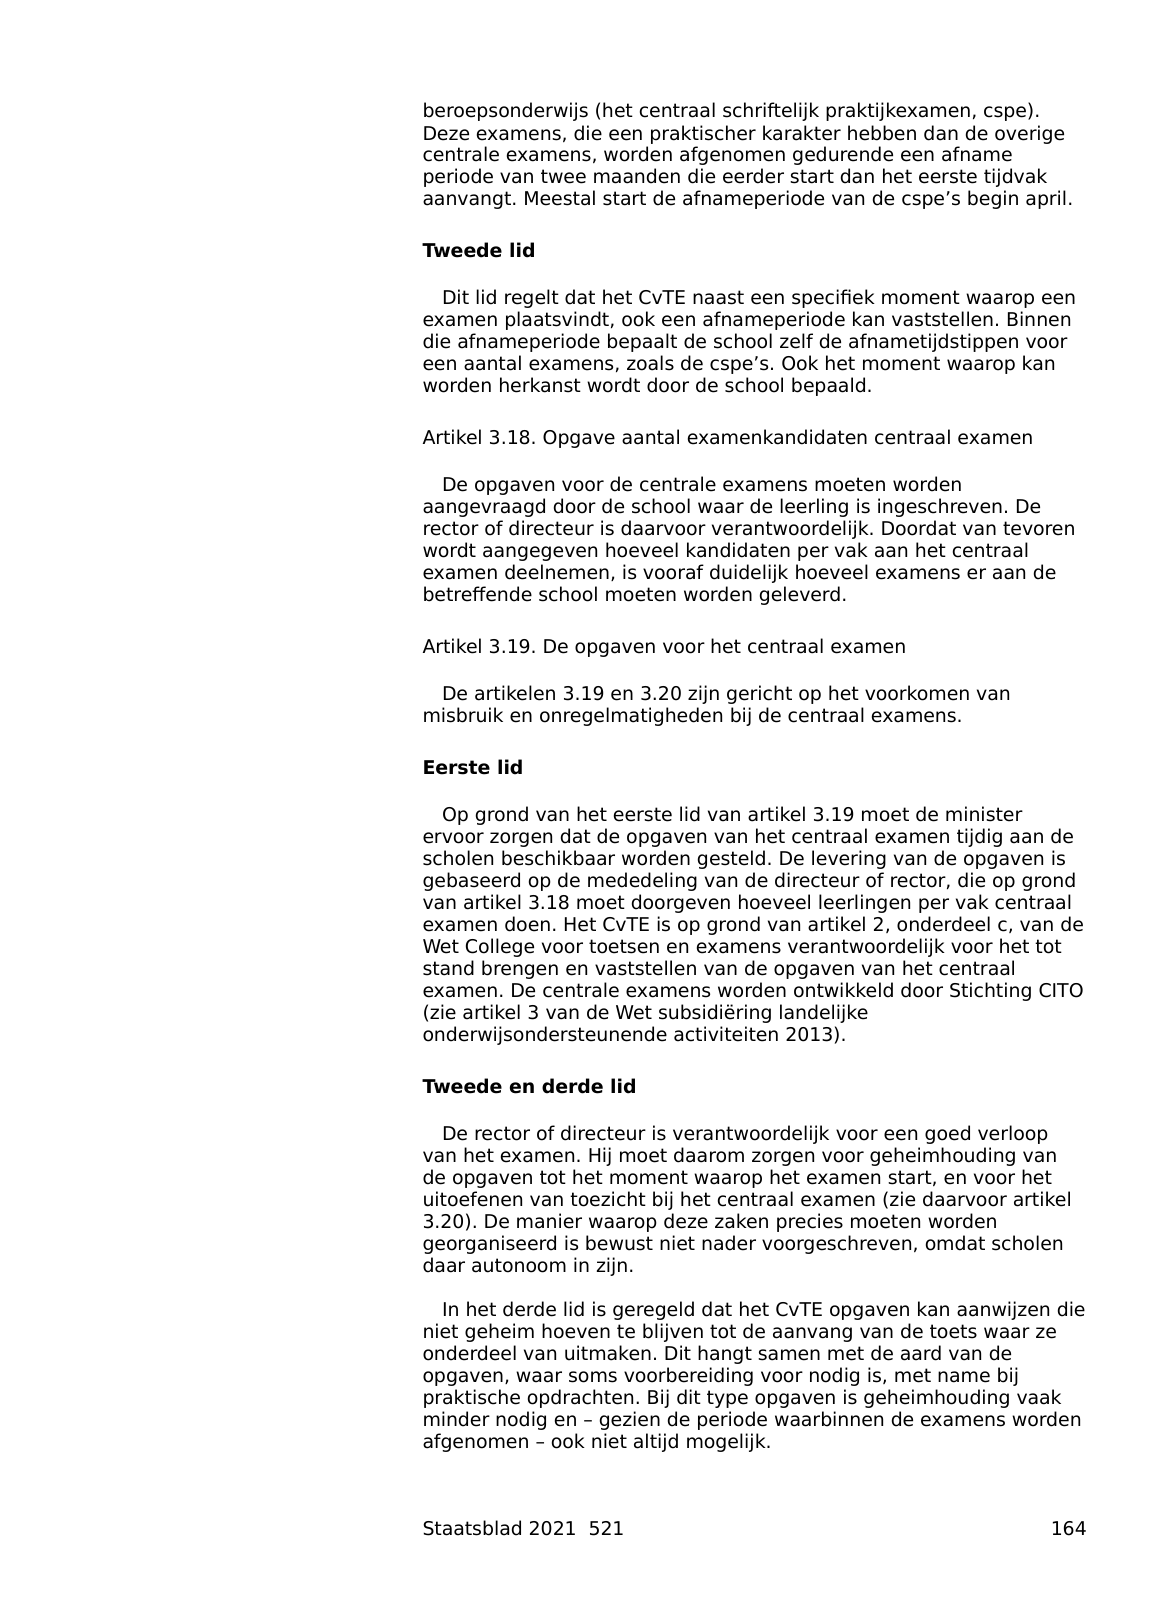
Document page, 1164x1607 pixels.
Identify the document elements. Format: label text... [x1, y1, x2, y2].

text beroepsonderwijs (het centraal schriftelijk praktijkexamen, cspe). Deze examens, die een praktischer karakter hebben dan de overige centrale examens, worden afgenomen gedurende een afname periode van twee maanden die eerder start dan het eerste tijdvak aanvangt. Meestal start de afnameperiode van de cspe’s begin april. [422, 100, 1087, 210]
subtitle Tweede en derde lid [422, 1076, 1087, 1098]
text In het derde lid is geregeld dat het CvTE opgaven kan aanwijzen die niet geheim hoeven te blijven tot de aanvang van de toets waar ze onderdeel van uitmaken. Dit hangt samen met de aard van de opgaven, waar soms voorbereiding voor nodig is, met name bij praktische opdrachten. Bij dit type opgaven is geheimhouding vaak minder nodig en – gezien de periode waarbinnen de examens worden afgenomen – ook niet altijd mogelijk. [422, 1299, 1087, 1453]
text Op grond van het eerste lid van artikel 3.19 moet de minister ervoor zorgen dat de opgaven van het centraal examen tijdig aan de scholen beschikbaar worden gesteld. De levering van de opgaven is gebaseerd op de mededeling van de directeur of rector, die op grond van artikel 3.18 moet doorgeven hoeveel leerlingen per vak centraal examen doen. Het CvTE is op grond van artikel 2, onderdeel c, van de Wet College voor toetsen en examens verantwoordelijk voor het tot stand brengen en vaststellen van de opgaven van het centraal examen. De centrale examens worden ontwikkeld door Stichting CITO (zie artikel 3 van de Wet subsidiëring landelijke onderwijsondersteunende activiteiten 2013). [422, 804, 1087, 1046]
text De rector of directeur is verantwoordelijk voor een goed verloop van het examen. Hij moet daarom zorgen voor geheimhouding van de opgaven tot het moment waarop het examen start, en voor het uitoefenen van toezicht bij het centraal examen (zie daarvoor artikel 3.20). De manier waarop deze zaken precies moeten worden georganiseerd is bewust niet nader voorgeschreven, omdat scholen daar autonoom in zijn. [422, 1123, 1087, 1277]
text De opgaven voor de centrale examens moeten worden aangevraagd door de school waar de leerling is ingeschreven. De rector of directeur is daarvoor verantwoordelijk. Doordat van tevoren wordt aangegeven hoeveel kandidaten per vak aan het centraal examen deelnemen, is vooraf duidelijk hoeveel examens er aan de betreffende school moeten worden geleverd. [422, 474, 1087, 606]
text De artikelen 3.19 en 3.20 zijn gericht op het voorkomen van misbruik en onregelmatigheden bij de centraal examens. [422, 683, 1087, 727]
subtitle Eerste lid [422, 757, 1087, 779]
subtitle Artikel 3.18. Opgave aantal examenkandidaten centraal examen [422, 427, 1087, 449]
text Dit lid regelt dat het CvTE naast een specifiek moment waarop een examen plaatsvindt, ook een afnameperiode kan vaststellen. Binnen die afnameperiode bepaalt de school zelf de afnametijdstippen voor een aantal examens, zoals de cspe’s. Ook het moment waarop kan worden herkanst wordt door de school bepaald. [422, 287, 1087, 397]
subtitle Artikel 3.19. De opgaven voor het centraal examen [422, 636, 1087, 658]
subtitle Tweede lid [422, 240, 1087, 262]
